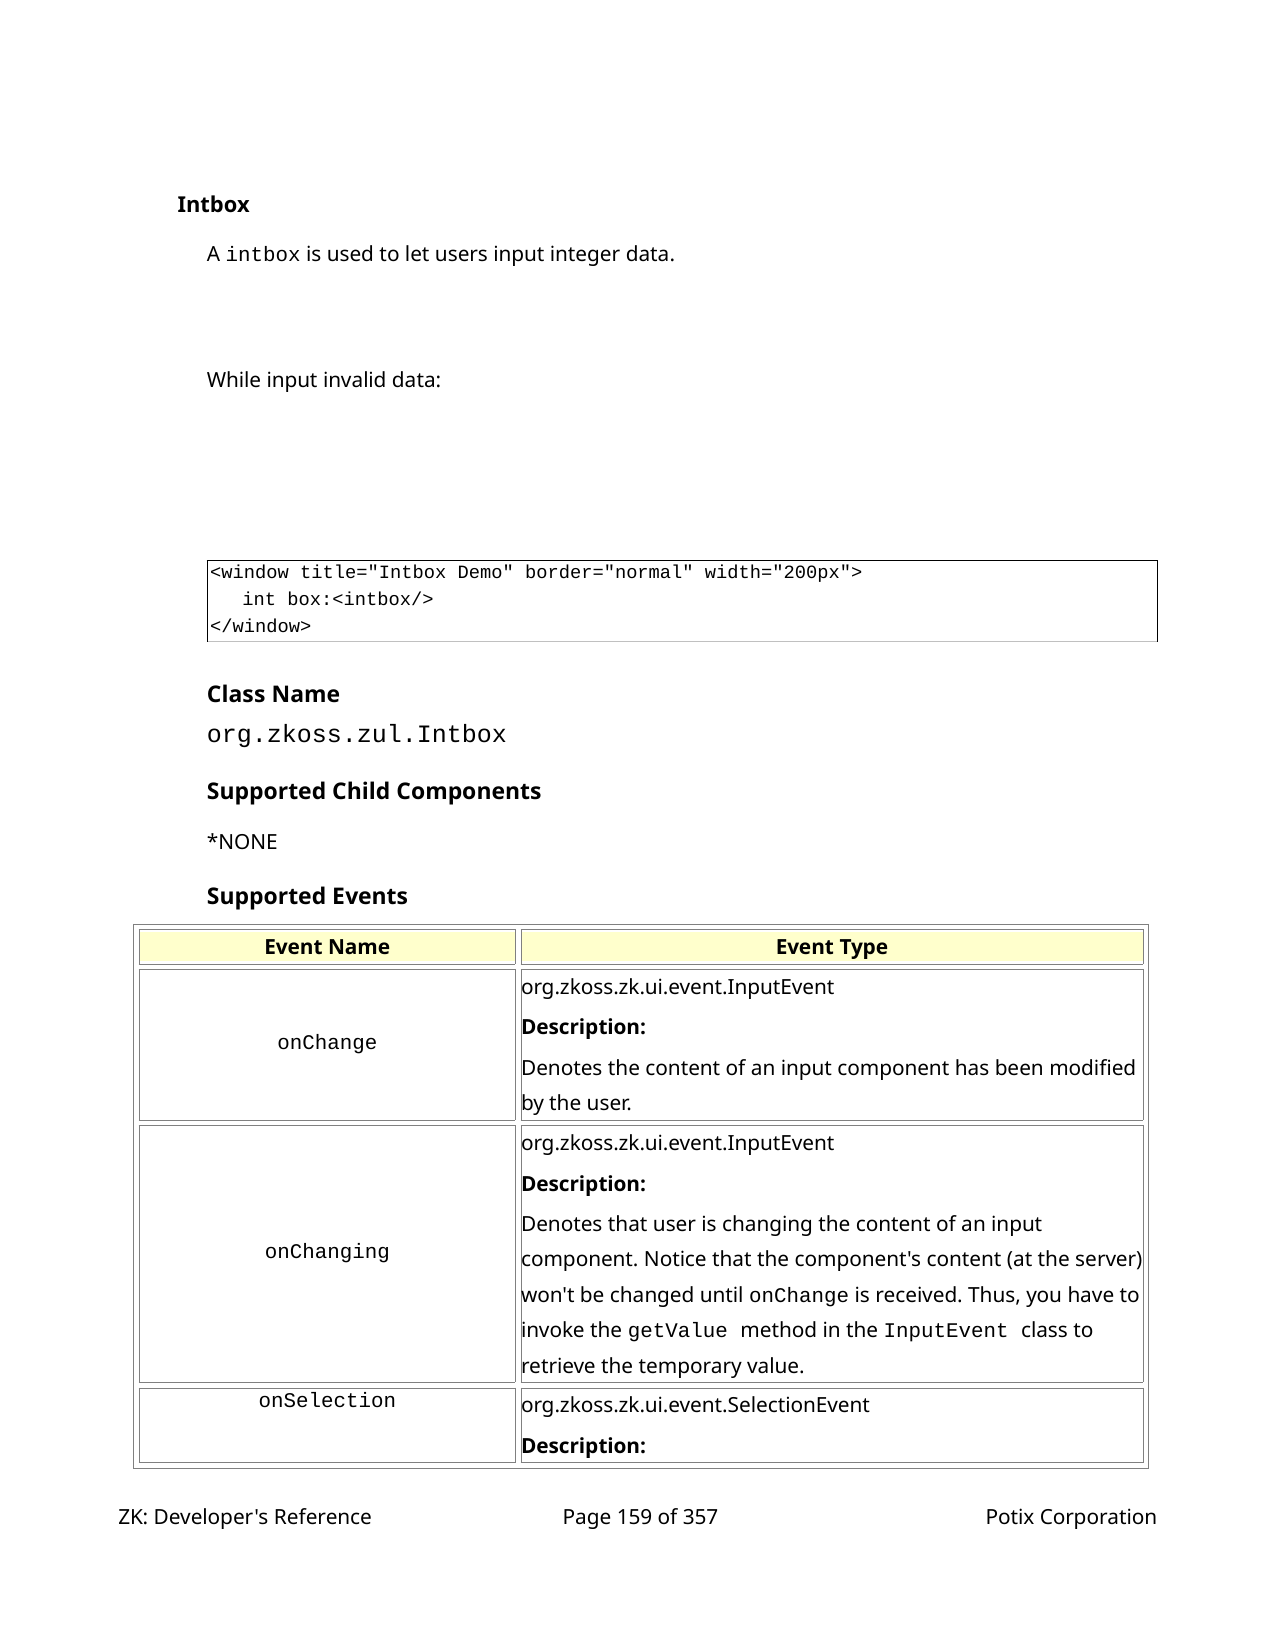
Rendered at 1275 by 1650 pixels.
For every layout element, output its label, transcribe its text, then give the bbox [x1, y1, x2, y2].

subtitle Supported Events [207, 880, 1157, 911]
text <window title="Intbox Demo" border="normal" width="200px"> [208, 561, 1157, 584]
text </window> [208, 614, 1157, 641]
table_cell org.zkoss.zk.ui.event.InputEvent Description: Denotes that user is changing the content of an input component. Notice that the component's content (at the server) won't be changed until onChange is received. Thus, you have to invoke the getValue method in the InputEvent class to retrieve the temporary value. [518, 1120, 1146, 1382]
subtitle Supported Child Components [207, 775, 1157, 806]
text *NONE [207, 827, 1157, 855]
text While input invalid data: [207, 289, 1157, 393]
table_header Event Name [136, 925, 518, 963]
table_cell onChange [136, 964, 518, 1119]
text A intbox is used to let users input integer data. [207, 239, 1157, 268]
subtitle Intbox [177, 189, 1157, 219]
table_header Event Type [518, 925, 1146, 963]
text org.zkoss.zul.Intbox [207, 722, 1157, 750]
text int box:<intbox/> [208, 587, 1157, 611]
subtitle Class Name [207, 678, 1157, 709]
table_cell onChanging [136, 1120, 518, 1382]
table_cell onSelection [136, 1382, 518, 1462]
table_cell org.zkoss.zk.ui.event.SelectionEvent Description: [518, 1382, 1146, 1462]
table_cell org.zkoss.zk.ui.event.InputEvent Description: Denotes the content of an input component has been modified by the user. [518, 964, 1146, 1119]
